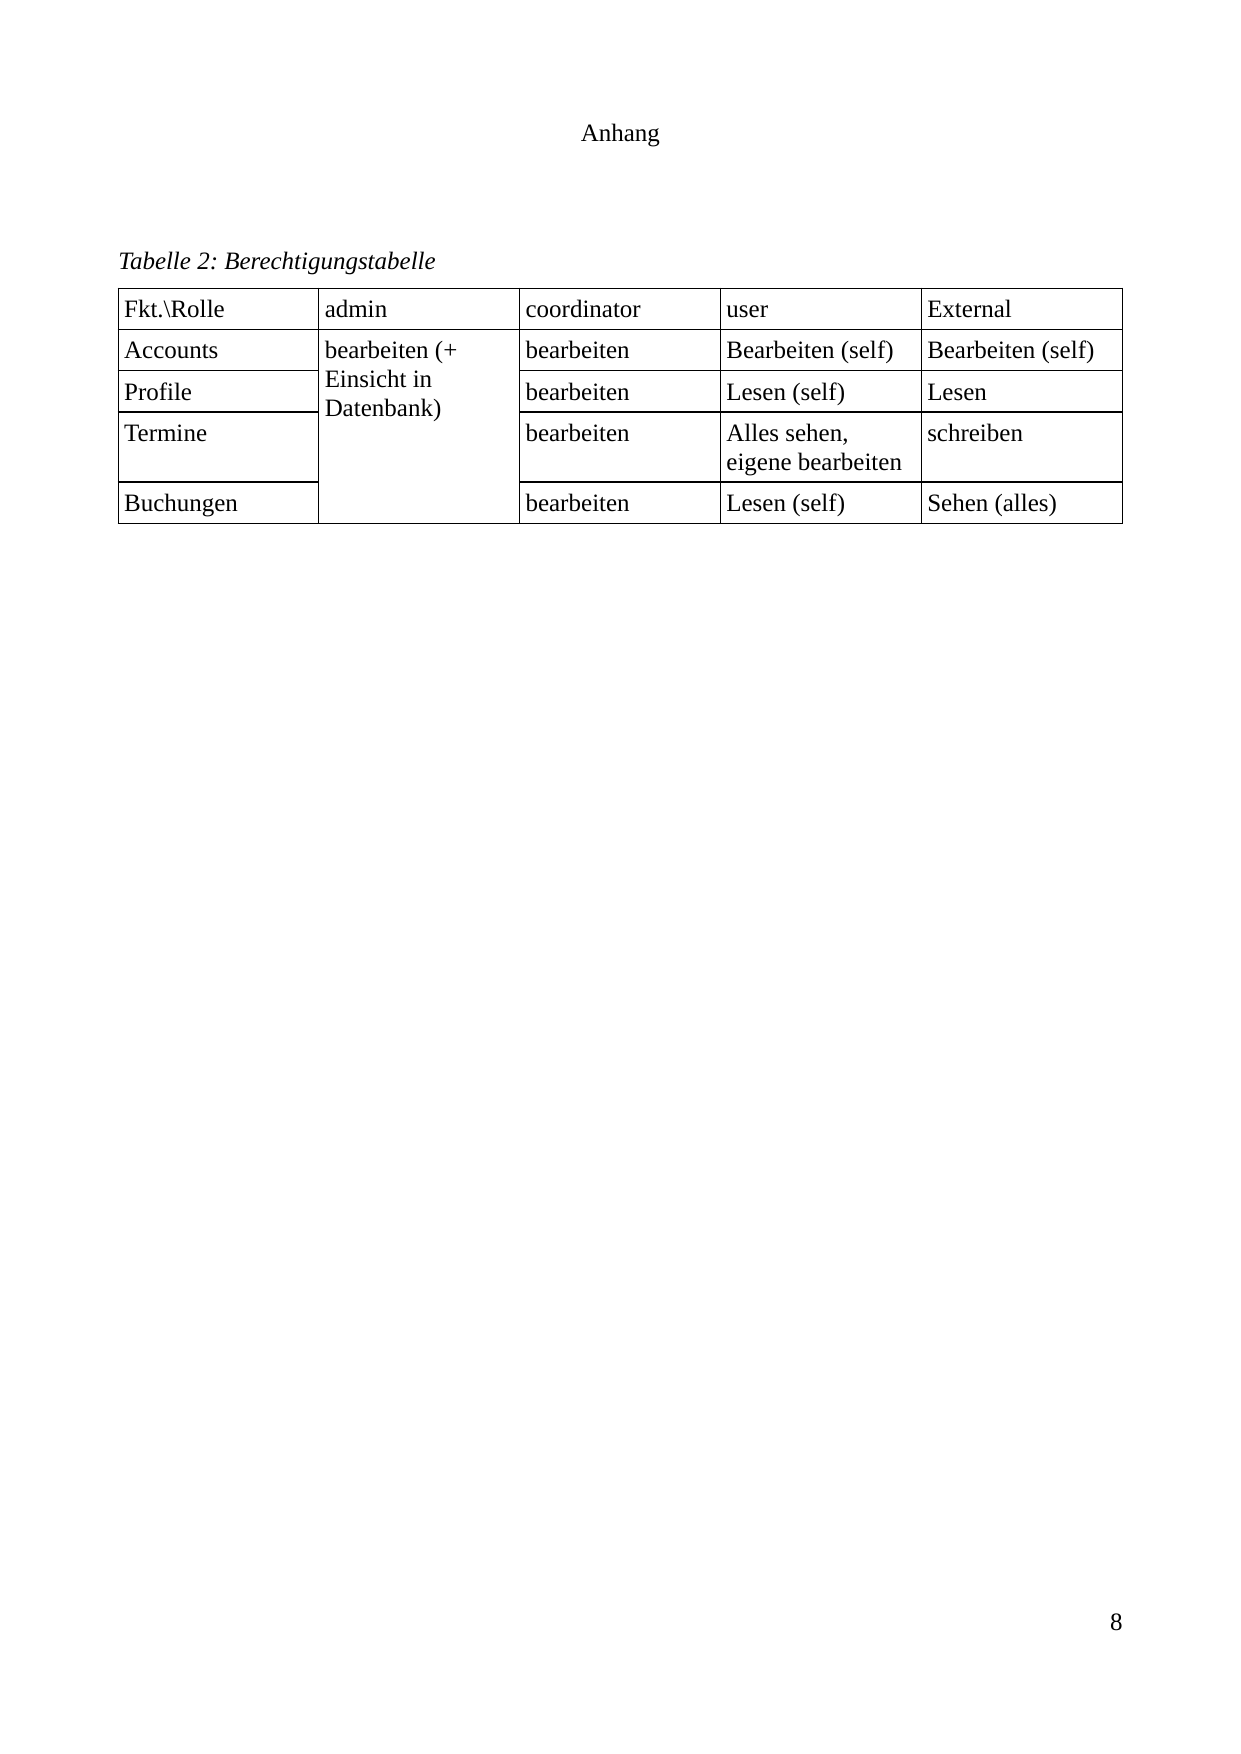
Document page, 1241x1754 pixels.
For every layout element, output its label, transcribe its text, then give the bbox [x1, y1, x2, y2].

table_cell Sehen (alles) [922, 483, 1122, 523]
table_cell Lesen (self) [721, 483, 921, 523]
table_cell Lesen [922, 371, 1122, 411]
table_cell Alles sehen, eigene bearbeiten [721, 413, 921, 481]
table_header user [721, 289, 921, 329]
table_cell Accounts [119, 330, 318, 370]
table_header admin [319, 289, 519, 329]
table_cell Buchungen [119, 483, 318, 523]
table_cell bearbeiten [520, 371, 720, 411]
table_cell Termine [119, 413, 318, 481]
table_cell bearbeiten [520, 413, 720, 481]
table_cell Bearbeiten (self) [721, 330, 921, 370]
text Tabelle 2: Berechtigungstabelle [118, 246, 1122, 275]
table_cell Profile [119, 371, 318, 411]
table_cell Lesen (self) [721, 371, 921, 411]
table_cell Bearbeiten (self) [922, 330, 1122, 370]
table_header External [922, 289, 1122, 329]
table_cell schreiben [922, 413, 1122, 481]
table_cell bearbeiten (+ Einsicht in Datenbank) [319, 330, 519, 523]
table_cell bearbeiten [520, 483, 720, 523]
table_cell bearbeiten [520, 330, 720, 370]
table_header coordinator [520, 289, 720, 329]
table_header Fkt.\Rolle [119, 289, 318, 329]
